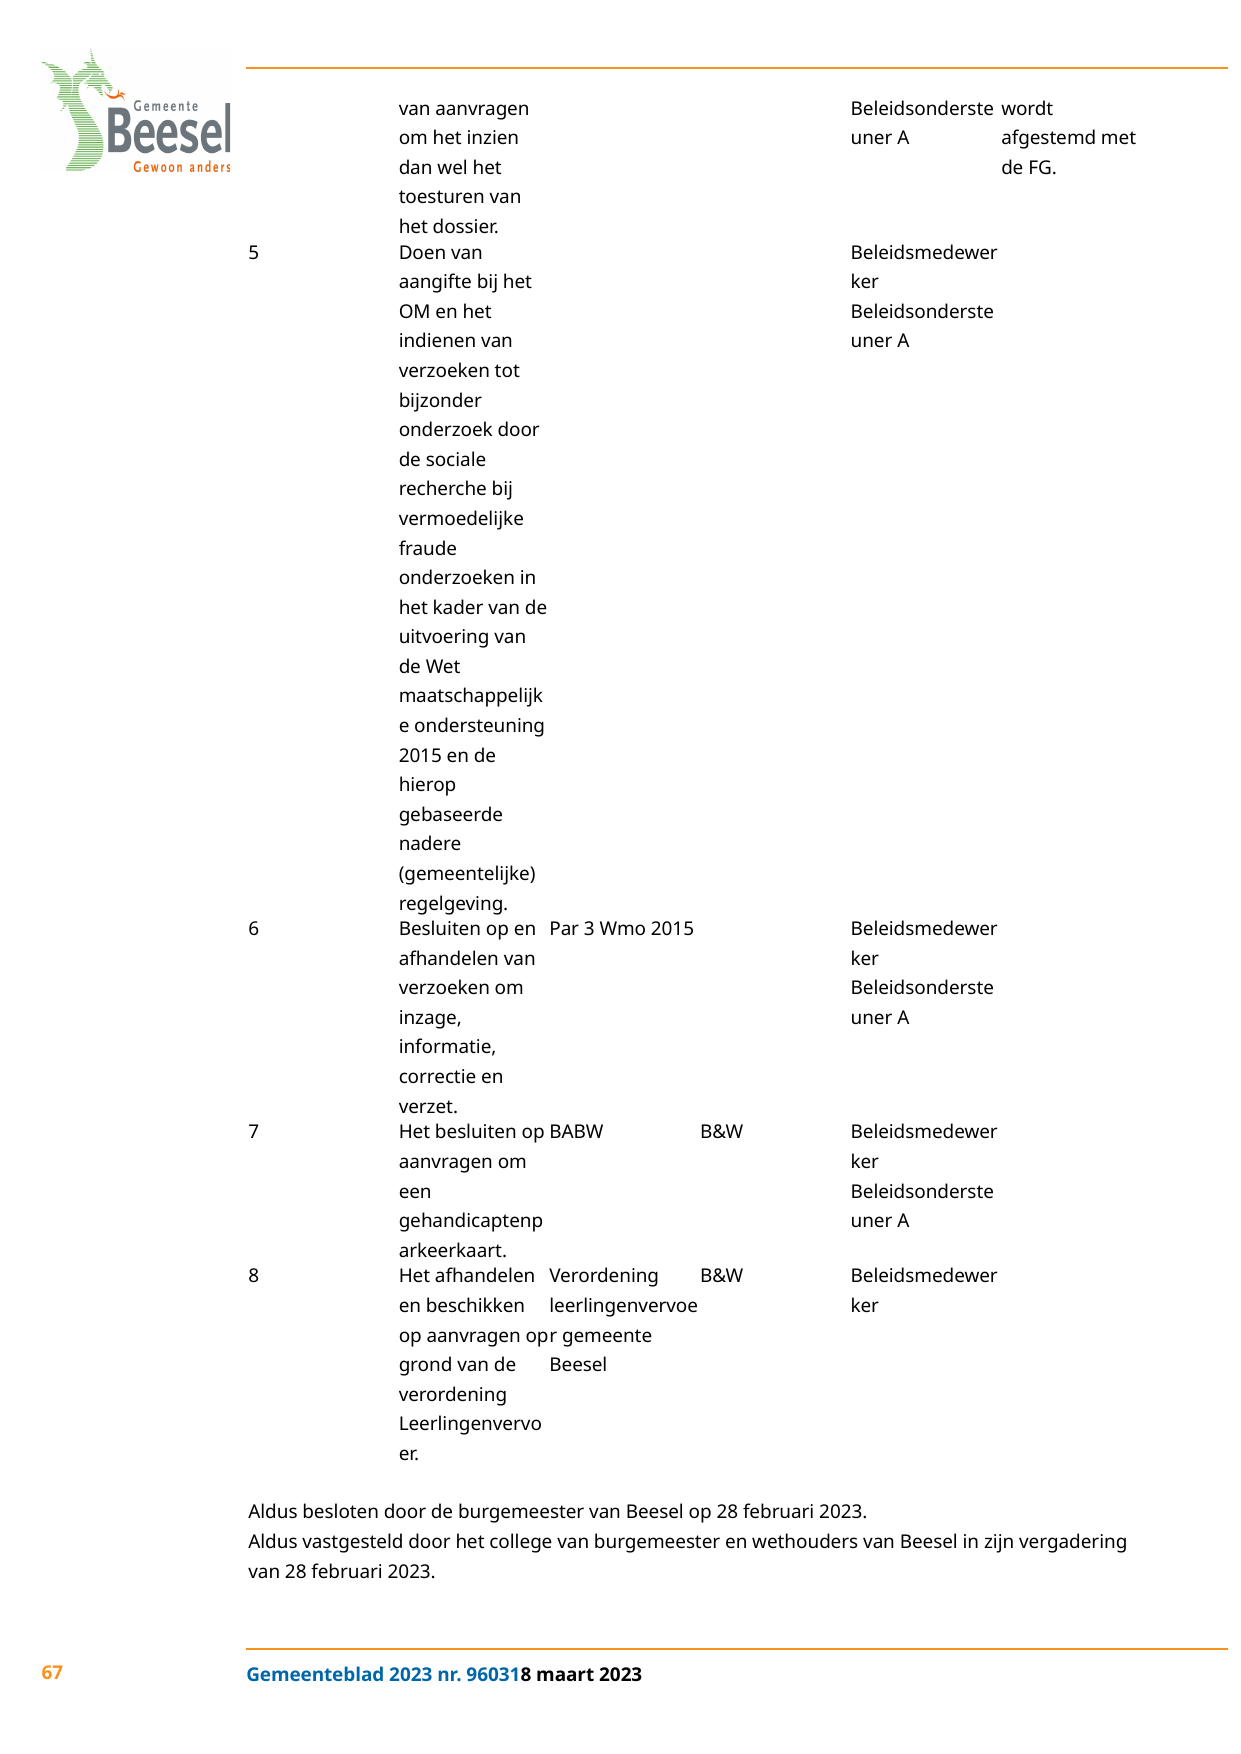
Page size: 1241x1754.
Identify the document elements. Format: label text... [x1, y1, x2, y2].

table_cell Doen van aangifte bij het OM en het indienen van verzoeken tot bijzonder onderzoek door de sociale recherche bij vermoedelijke fraude onderzoeken in het kader van de uitvoering van de Wet maatschappelijke ondersteuning 2015 en de hierop gebaseerde nadere (gemeentelijke) regelgeving. [399, 239, 549, 915]
table_cell 8 [248, 1263, 398, 1466]
table_cell Besluiten op en afhandelen van verzoeken om inzage, informatie, correctie en verzet. [399, 915, 549, 1119]
table_cell [700, 239, 850, 915]
table_cell [1001, 1263, 1152, 1466]
table_cell BABW [549, 1119, 700, 1263]
table_cell Par 3 Wmo 2015 [549, 915, 700, 1119]
table_cell Beleidsmedewerker Beleidsondersteuner A [850, 915, 1001, 1119]
table_cell [248, 95, 398, 239]
table_cell Het besluiten op aanvragen om een gehandicaptenparkeerkaart. [399, 1119, 549, 1263]
text Aldus vastgesteld door het college van burgemeester en wethouders van Beesel in zijn vergadering van 28 februari 2023. [248, 1528, 1152, 1584]
table_cell [549, 95, 700, 239]
table_cell [700, 915, 850, 1119]
table_cell [1001, 1119, 1152, 1263]
table_cell [1001, 915, 1152, 1119]
table_cell 6 [248, 915, 398, 1119]
table_cell Verordening leerlingenvervoer gemeente Beesel [549, 1263, 700, 1466]
text Aldus besloten door de burgemeester van Beesel op 28 februari 2023. [248, 1499, 1152, 1524]
table_cell Het afhandelen en beschikken op aanvragen op grond van de verordening Leerlingenvervoer. [399, 1263, 549, 1466]
table_cell 7 [248, 1119, 398, 1263]
table_cell van aanvragen om het inzien dan wel het toesturen van het dossier. [399, 95, 549, 239]
table_cell Beleidsmedewerker [850, 1263, 1001, 1466]
table_cell Beleidsondersteuner A [850, 95, 1001, 239]
table_cell [1001, 239, 1152, 915]
table_cell [549, 239, 700, 915]
table_cell Beleidsmedewerker Beleidsondersteuner A [850, 1119, 1001, 1263]
table_cell wordt afgestemd met de FG. [1001, 95, 1152, 239]
table_cell B&W [700, 1263, 850, 1466]
table_cell 5 [248, 239, 398, 915]
table_cell [700, 95, 850, 239]
table_cell B&W [700, 1119, 850, 1263]
table_cell Beleidsmedewerker Beleidsondersteuner A [850, 239, 1001, 915]
picture [41, 47, 231, 172]
